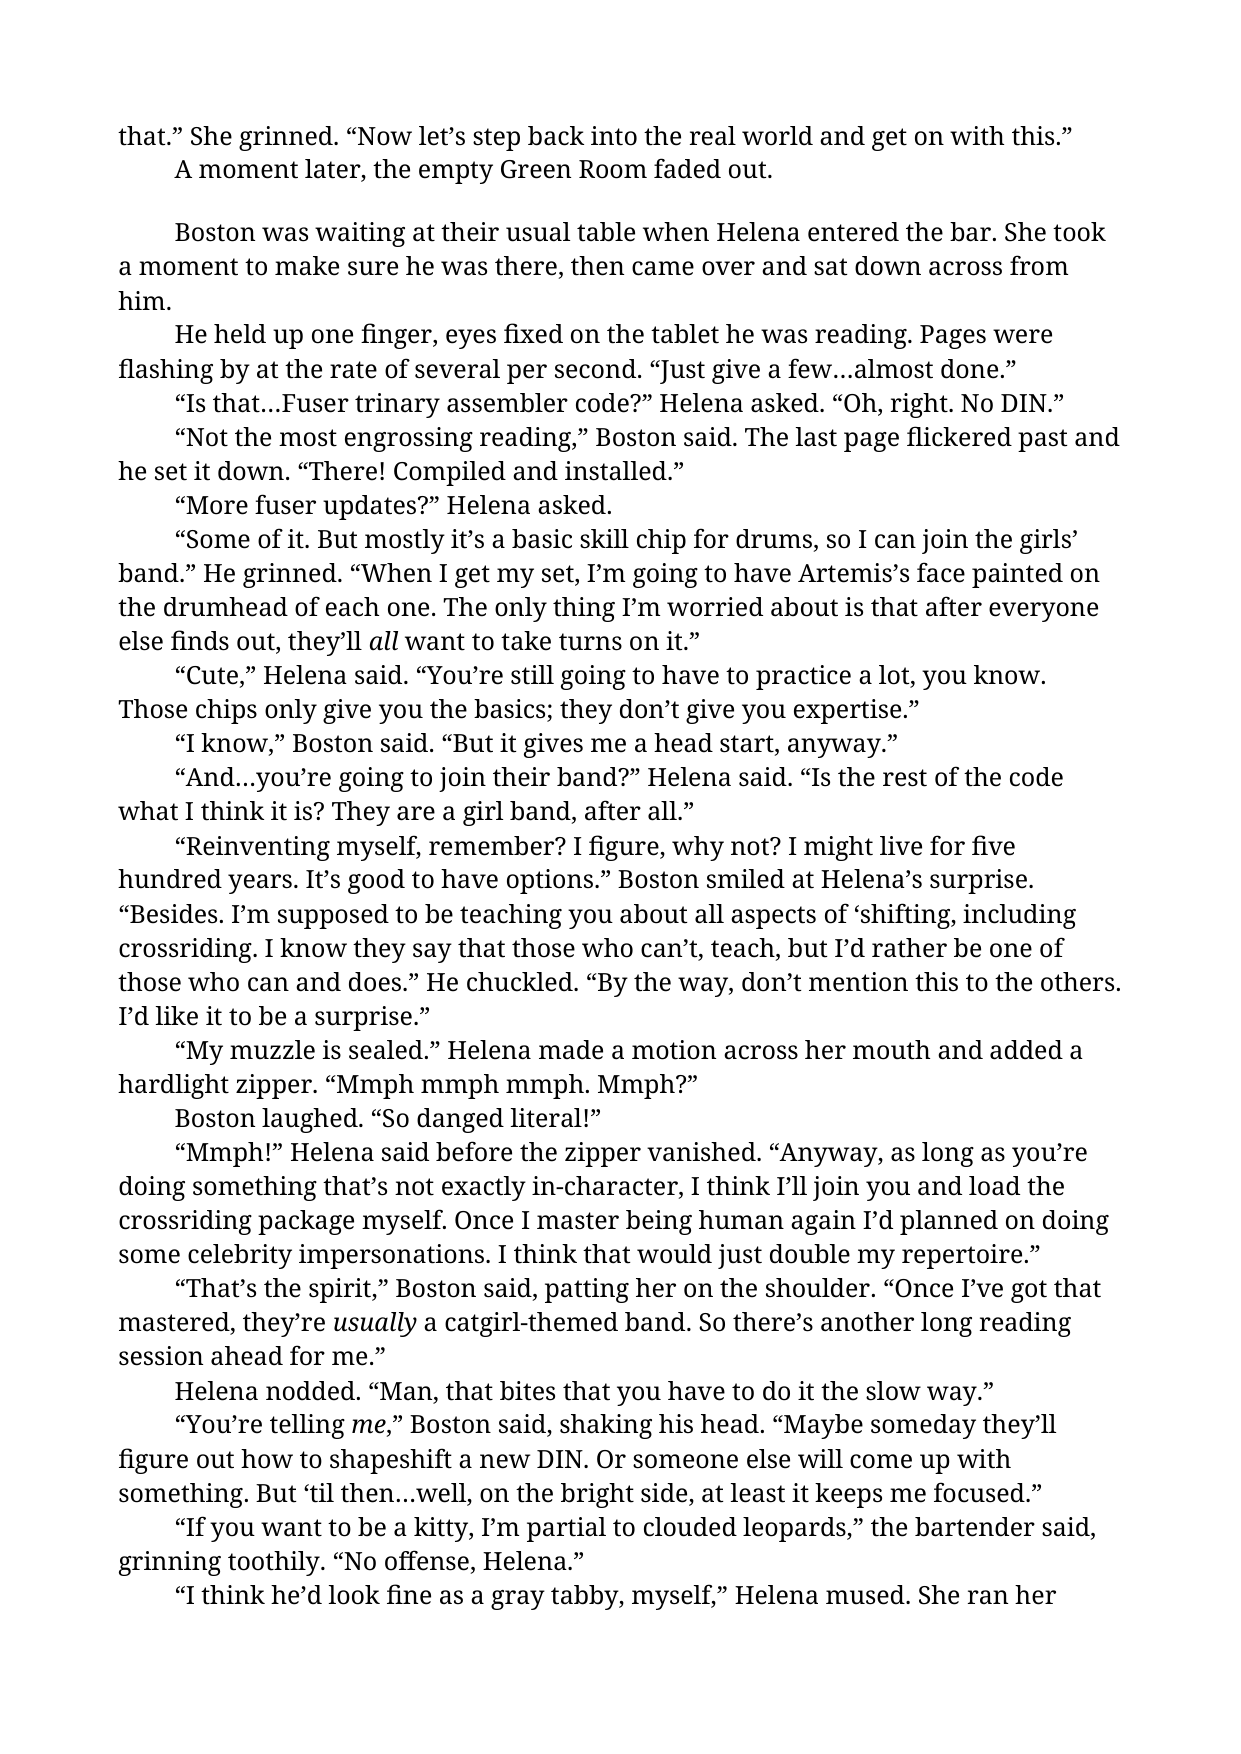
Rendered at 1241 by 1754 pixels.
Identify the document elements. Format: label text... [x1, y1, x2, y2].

text “Not the most engrossing reading,” Boston said. The last page flickered past and he set it down. “There! Compiled and installed.” [118, 419, 1122, 487]
text He held up one finger, eyes fixed on the tablet he was reading. Pages were flashing by at the rate of several per second. “Just give a few…almost done.” [118, 317, 1122, 385]
text “Reinventing myself, remember? I figure, why not? I might live for five hundred years. It’s good to have options.” Boston smiled at Helena’s surprise. “Besides. I’m supposed to be teaching you about all aspects of ‘shifting, including crossriding. I know they say that those who can’t, teach, but I’d rather be one of those who can and does.” He chuckled. “By the way, don’t mention this to the others. I’d like it to be a surprise.” [118, 828, 1122, 1032]
text Boston was waiting at their usual table when Helena entered the bar. She took a moment to make sure he was there, then came over and sat down across from him. [118, 215, 1122, 317]
text that.” She grinned. “Now let’s step back into the real world and get on with this.” [118, 118, 1122, 152]
text “My muzzle is sealed.” Helena made a motion across her mouth and added a hardlight zipper. “Mmph mmph mmph. Mmph?” [118, 1032, 1122, 1101]
text “Some of it. But mostly it’s a basic skill chip for drums, so I can join the girls’ band.” He grinned. “When I get my set, I’m going to have Artemis’s face painted on the drumhead of each one. The only thing I’m worried about is that after everyone else finds out, they’ll all want to take turns on it.” [118, 522, 1122, 658]
text “I think he’d look fine as a gray tabby, myself,” Helena mused. She ran her [118, 1577, 1122, 1612]
text “Mmph!” Helena said before the zipper vanished. “Anyway, as long as you’re doing something that’s not exactly in-character, I think I’ll join you and load the crossriding package myself. Once I master being human again I’d planned on doing some celebrity impersonations. I think that would just double my repertoire.” [118, 1135, 1122, 1271]
text “Cute,” Helena said. “You’re still going to have to practice a lot, you know. Those chips only give you the basics; they don’t give you expertise.” [118, 658, 1122, 726]
text “If you want to be a kitty, I’m partial to clouded leopards,” the bartender said, grinning toothily. “No offense, Helena.” [118, 1509, 1122, 1577]
text “I know,” Boston said. “But it gives me a head start, anyway.” [118, 726, 1122, 760]
text Boston laughed. “So danged literal!” [118, 1101, 1122, 1135]
text “And…you’re going to join their band?” Helena said. “Is the rest of the code what I think it is? They are a girl band, after all.” [118, 760, 1122, 828]
text “That’s the spirit,” Boston said, patting her on the shoulder. “Once I’ve got that mastered, they’re usually a catgirl-themed band. So there’s another long reading session ahead for me.” [118, 1271, 1122, 1373]
text “More fuser updates?” Helena asked. [118, 487, 1122, 522]
text “You’re telling me,” Boston said, shaking his head. “Maybe someday they’ll figure out how to shapeshift a new DIN. Or someone else will come up with something. But ‘til then…well, on the bright side, at least it keeps me focused.” [118, 1407, 1122, 1509]
text A moment later, the empty Green Room faded out. [118, 152, 1122, 186]
text Helena nodded. “Man, that bites that you have to do it the slow way.” [118, 1373, 1122, 1407]
text “Is that…Fuser trinary assembler code?” Helena asked. “Oh, right. No DIN.” [118, 385, 1122, 419]
